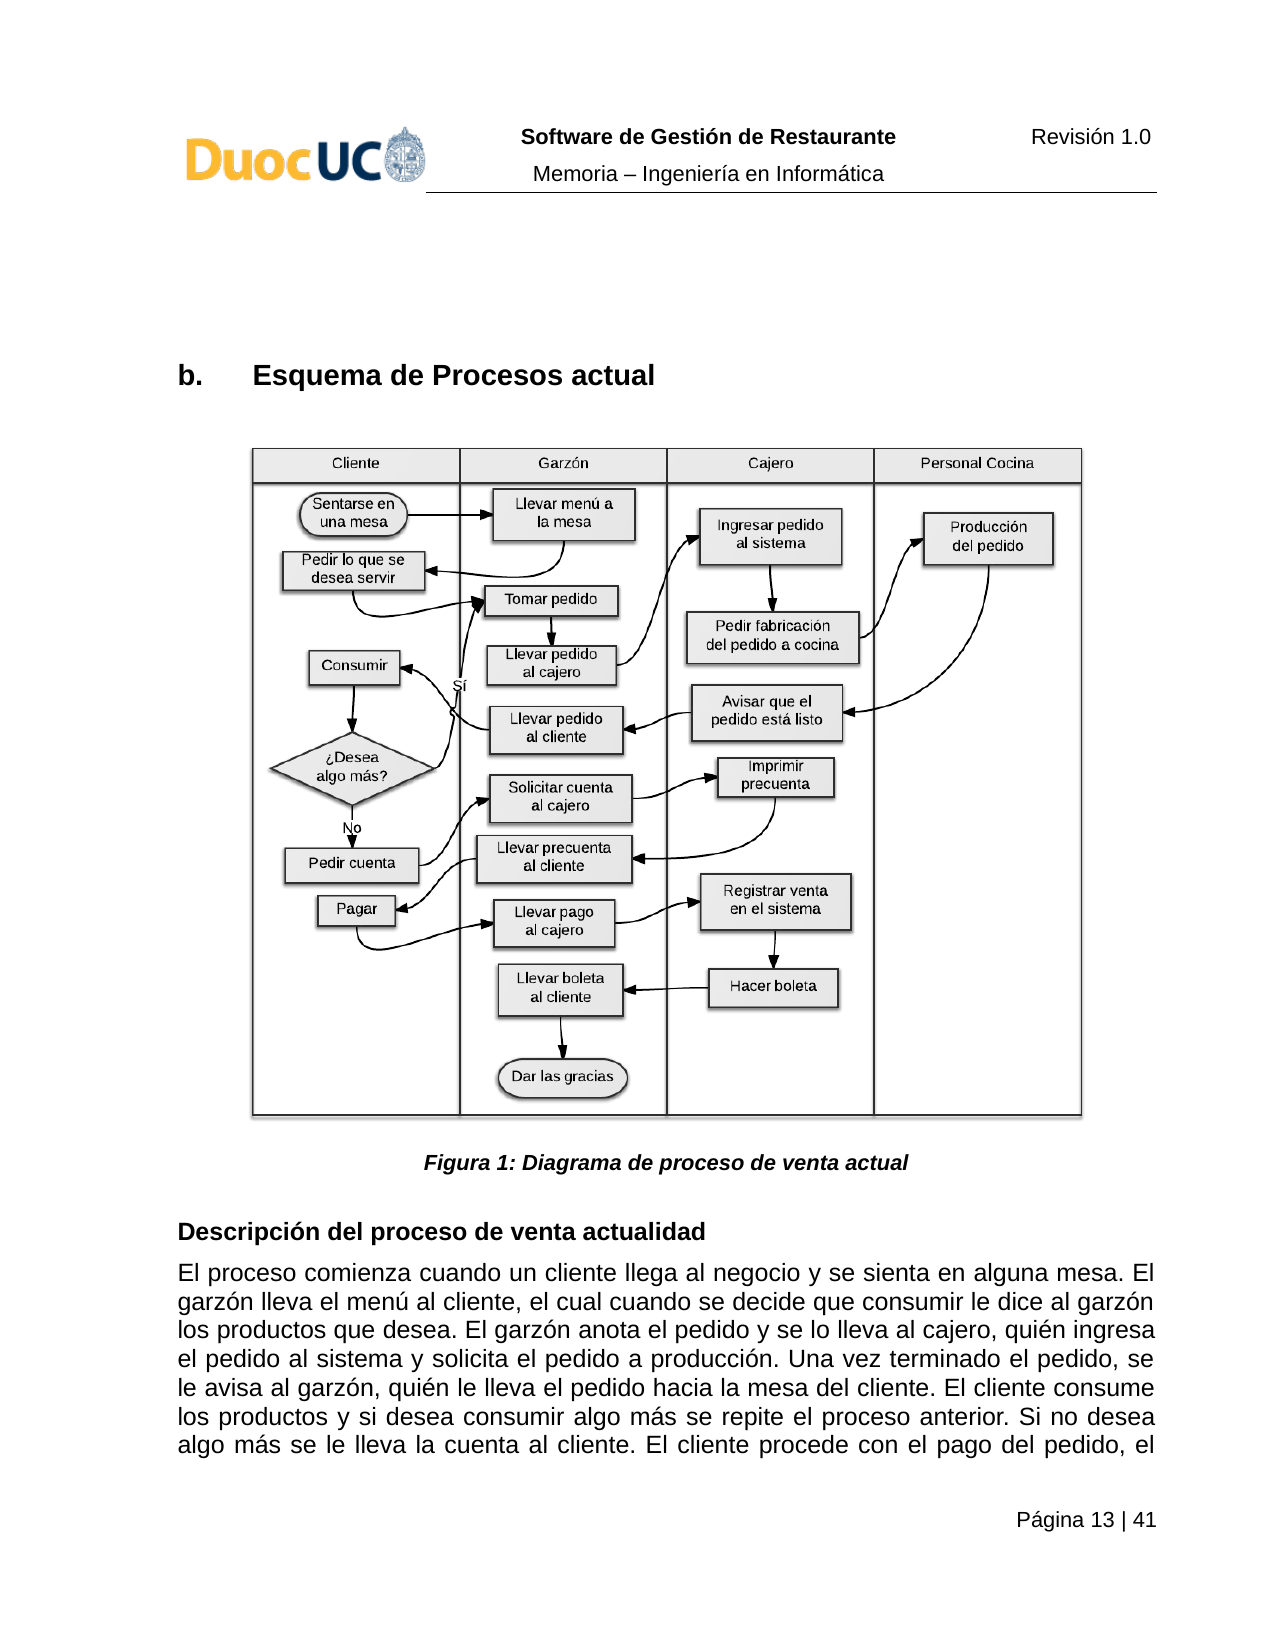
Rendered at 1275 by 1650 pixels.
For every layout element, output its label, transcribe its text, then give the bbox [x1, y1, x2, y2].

picture [182, 123, 426, 187]
picture [228, 416, 1106, 1151]
text El proceso comienza cuando un cliente llega al negocio y se sienta en alguna mesa. El garzón lleva el menú al cliente, el cual cuando se decide que consumir le dice al garzón los productos que desea. El garzón anota el pedido y se lo lleva al cajero, quién ingresa el pedido al sistema y solicita el pedido a producción. Una vez terminado el pedido, se le avisa al garzón, quién le lleva el pedido hacia la mesa del cliente. El cliente consume los productos y si desea consumir algo más se repite el proceso anterior. Si no desea algo más se le lleva la cuenta al cliente. El cliente procede con el pago del pedido, el [177, 1258, 1157, 1459]
subtitle Esquema de Procesos actual [177, 358, 1157, 392]
text Figura 1: Diagrama de proceso de venta actual [228, 1151, 1106, 1175]
text Descripción del proceso de venta actualidad [177, 1217, 1157, 1245]
